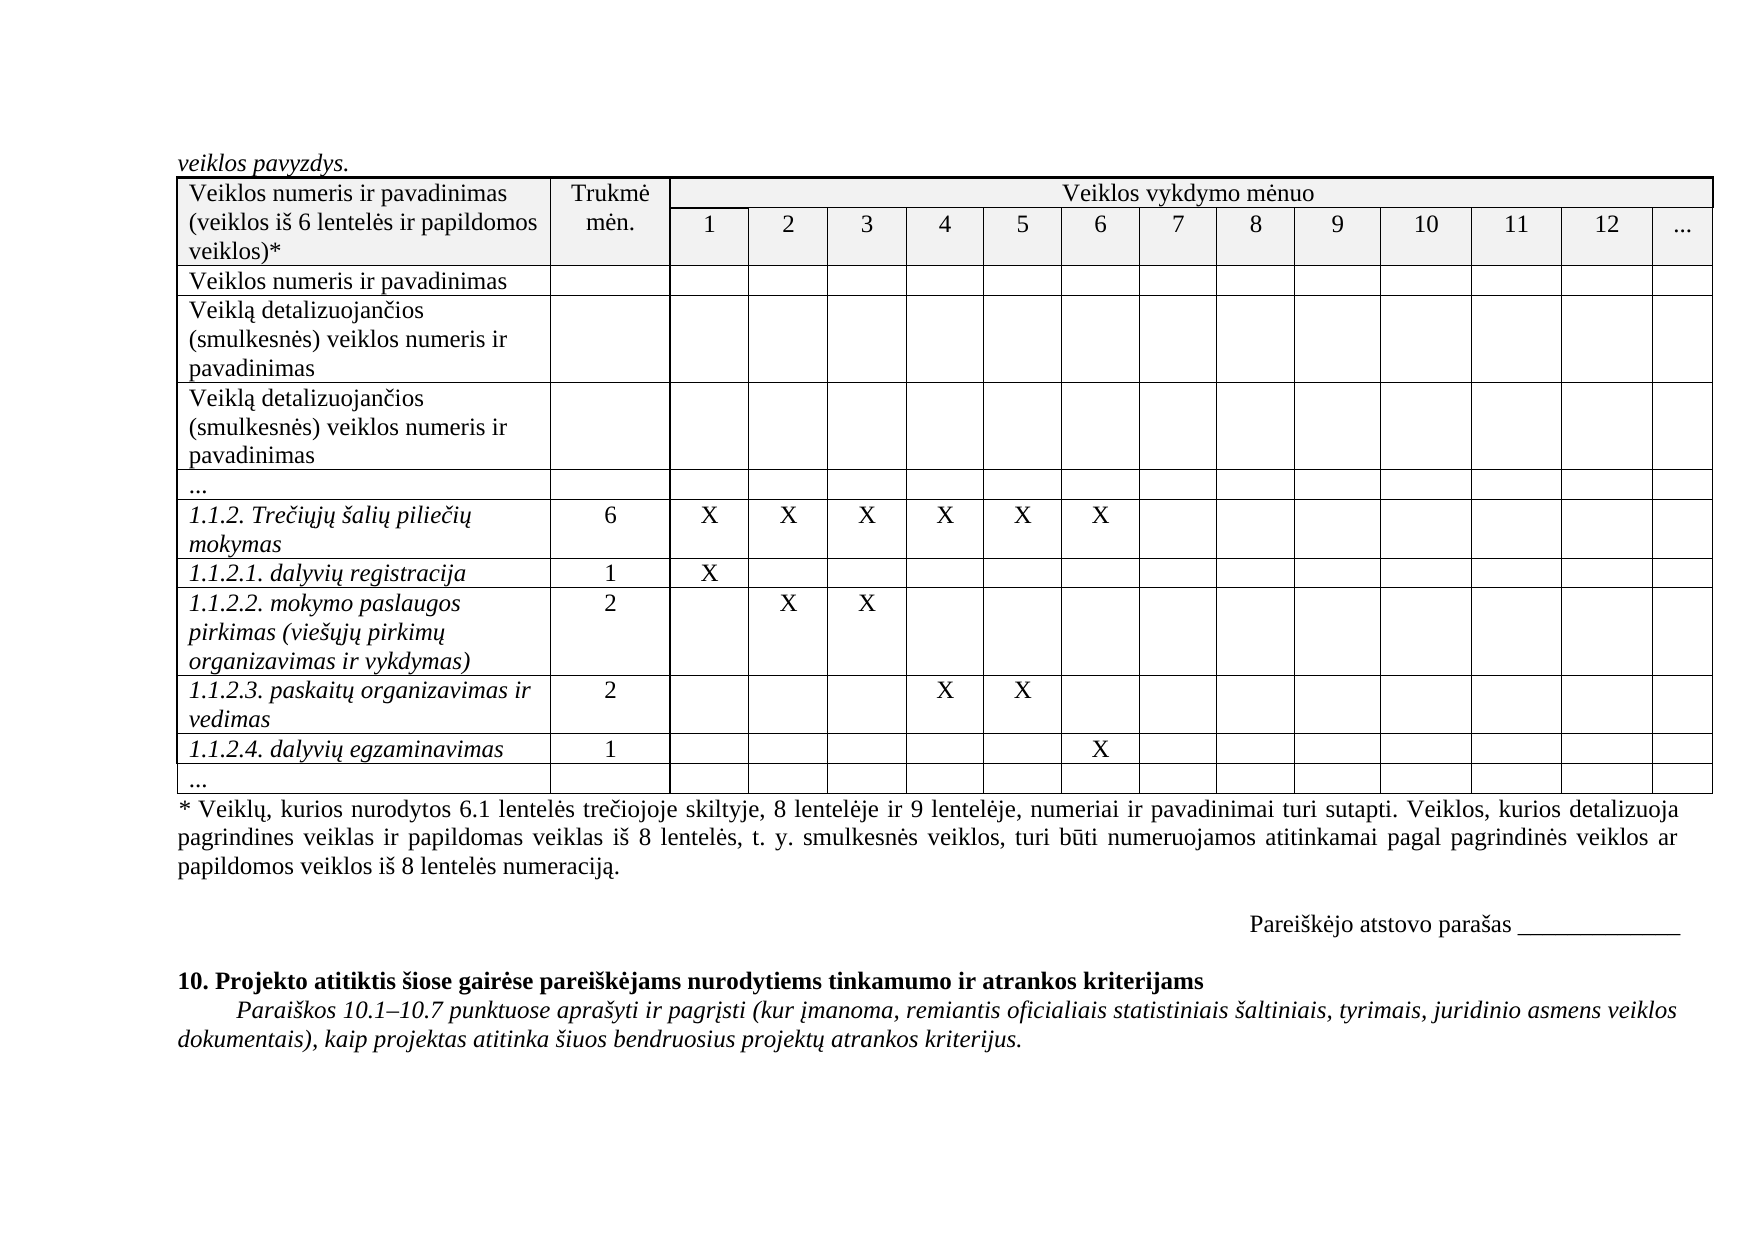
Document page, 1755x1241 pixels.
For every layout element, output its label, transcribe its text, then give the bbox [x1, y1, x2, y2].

table_cell [1140, 266, 1216, 294]
table_cell [1217, 588, 1294, 674]
table_cell [1653, 383, 1712, 469]
table_cell [1472, 500, 1561, 557]
table_cell [551, 764, 669, 793]
table_cell [1062, 676, 1139, 733]
table_cell X [907, 676, 983, 733]
table_cell [551, 383, 669, 469]
table_cell [1295, 676, 1380, 733]
table_cell [1653, 676, 1712, 733]
table_cell [907, 470, 983, 499]
table_cell 5 [984, 208, 1061, 265]
table_cell [1381, 296, 1471, 382]
table_cell [1381, 500, 1471, 557]
table_cell [1295, 588, 1380, 674]
table_cell [749, 676, 827, 733]
table_cell [1295, 383, 1380, 469]
table_cell [1653, 559, 1712, 587]
table_cell 11 [1472, 208, 1561, 265]
table_cell [1562, 559, 1652, 587]
table_cell [1140, 588, 1216, 674]
table_cell [1140, 734, 1216, 763]
table_cell 1.1.2.3. paskaitų organizavimas ir vedimas [178, 676, 550, 733]
table_cell [1653, 266, 1712, 294]
table_cell Veiklą detalizuojančios (smulkesnės) veiklos numeris ir pavadinimas [178, 383, 550, 469]
table_cell X [1062, 500, 1139, 557]
table_cell [984, 383, 1061, 469]
table_cell 1 [551, 734, 669, 763]
table_cell [828, 296, 906, 382]
text Paraiškos 10.1–10.7 punktuose aprašyti ir pagrįsti (kur įmanoma, remiantis oficialiais statistiniais šaltiniais, tyrimais, juridinio asmens veiklos dokumentais), kaip projektas atitinka šiuos bendruosius projektų atrankos kriterijus. [177, 995, 1680, 1052]
table_cell [749, 266, 827, 294]
table_cell ... [178, 764, 550, 793]
table_cell [1562, 266, 1652, 294]
table_cell [1217, 296, 1294, 382]
table_cell 12 [1562, 208, 1652, 265]
table_cell X [749, 500, 827, 557]
table_cell [749, 470, 827, 499]
table_cell [984, 588, 1061, 674]
table_cell [1562, 764, 1652, 793]
table_cell [828, 734, 906, 763]
table_cell Veiklą detalizuojančios (smulkesnės) veiklos numeris ir pavadinimas [178, 296, 550, 382]
table_cell [671, 383, 748, 469]
table_cell [1217, 734, 1294, 763]
table_cell Veiklos numeris ir pavadinimas [178, 266, 550, 294]
table_cell ... [178, 470, 550, 499]
table_cell X [828, 588, 906, 674]
table_cell X [671, 559, 748, 587]
table_cell [1295, 266, 1380, 294]
table_cell 8 [1217, 208, 1294, 265]
table_cell [1295, 764, 1380, 793]
table_cell [1381, 383, 1471, 469]
table_cell [1472, 764, 1561, 793]
table_cell [749, 559, 827, 587]
table_cell [749, 383, 827, 469]
table_cell [1653, 734, 1712, 763]
table_header Veiklos vykdymo mėnuo [671, 179, 1712, 207]
table_cell [1562, 588, 1652, 674]
table_cell [1062, 470, 1139, 499]
table_cell [1295, 559, 1380, 587]
table_cell 10 [1381, 208, 1471, 265]
table_cell [671, 266, 748, 294]
table_cell [1062, 559, 1139, 587]
text 10. Projekto atitiktis šiose gairėse pareiškėjams nurodytiems tinkamumo ir atrankos kriterijams [177, 966, 1680, 995]
text veiklos pavyzdys. [177, 148, 1680, 176]
table_cell [1562, 500, 1652, 557]
table_cell 1.1.2.1. dalyvių registracija [178, 559, 550, 587]
table_cell [1472, 588, 1561, 674]
table_cell [749, 296, 827, 382]
table_cell [1217, 500, 1294, 557]
table_cell [1653, 296, 1712, 382]
table_cell [1472, 559, 1561, 587]
table_cell [1062, 588, 1139, 674]
table_cell X [907, 500, 983, 557]
table_cell [1217, 559, 1294, 587]
table_cell 6 [1062, 208, 1139, 265]
table_header Veiklos numeris ir pavadinimas (veiklos iš 6 lentelės ir papildomos veiklos)* [178, 179, 550, 265]
table_cell [828, 470, 906, 499]
table_cell [907, 734, 983, 763]
table_cell [1295, 500, 1380, 557]
table_cell X [749, 588, 827, 674]
table_cell [749, 764, 827, 793]
table_cell [984, 296, 1061, 382]
table_cell [1381, 470, 1471, 499]
table_cell [1562, 470, 1652, 499]
table_cell [984, 266, 1061, 294]
table_header Trukmė mėn. [551, 179, 669, 265]
table_cell 9 [1295, 208, 1380, 265]
table_cell [984, 470, 1061, 499]
table_cell [1472, 676, 1561, 733]
table_cell [1217, 470, 1294, 499]
table_cell [1472, 296, 1561, 382]
table_cell [1140, 470, 1216, 499]
table_cell 2 [551, 676, 669, 733]
table_cell [984, 734, 1061, 763]
table_cell 7 [1140, 208, 1216, 265]
table_cell [1295, 296, 1380, 382]
table_cell [1381, 734, 1471, 763]
table_cell X [1062, 734, 1139, 763]
table_cell [1140, 383, 1216, 469]
table_cell 4 [907, 208, 983, 265]
table_cell [1381, 764, 1471, 793]
table_cell [1653, 588, 1712, 674]
table_cell [671, 676, 748, 733]
table_cell [1562, 676, 1652, 733]
table_cell [1140, 676, 1216, 733]
table_cell [907, 588, 983, 674]
table_cell [828, 676, 906, 733]
table_cell [1472, 734, 1561, 763]
table_cell [1381, 676, 1471, 733]
table_cell [907, 383, 983, 469]
table_cell [1295, 470, 1380, 499]
table_cell [1140, 559, 1216, 587]
table_cell [1140, 500, 1216, 557]
table_cell 1 [671, 209, 748, 265]
table_cell [1217, 383, 1294, 469]
table_cell [1653, 764, 1712, 793]
table_cell [907, 764, 983, 793]
table_cell [1562, 734, 1652, 763]
table_cell [1217, 764, 1294, 793]
table_cell [828, 559, 906, 587]
table_cell [984, 764, 1061, 793]
table_cell ... [1653, 208, 1712, 265]
table_cell [907, 296, 983, 382]
table_cell [1217, 266, 1294, 294]
table_cell [1381, 588, 1471, 674]
table_cell [1653, 500, 1712, 557]
table_cell [671, 734, 748, 763]
table_cell [551, 296, 669, 382]
table_cell [1217, 676, 1294, 733]
table_cell [551, 470, 669, 499]
table_cell [1062, 296, 1139, 382]
table_cell 2 [551, 588, 669, 674]
table_cell [1140, 296, 1216, 382]
table_cell [1381, 559, 1471, 587]
table_cell [828, 764, 906, 793]
table_cell [1062, 383, 1139, 469]
table_cell 1.1.2.2. mokymo paslaugos pirkimas (viešųjų pirkimų organizavimas ir vykdymas) [178, 588, 550, 674]
table_cell [1472, 266, 1561, 294]
table_cell [551, 266, 669, 294]
table_cell X [984, 500, 1061, 557]
table_cell [749, 734, 827, 763]
table_cell [828, 266, 906, 294]
table_cell [671, 296, 748, 382]
table_cell [1062, 266, 1139, 294]
table_cell [1562, 383, 1652, 469]
table_cell 2 [749, 208, 827, 265]
table_cell [907, 266, 983, 294]
table_cell 1 [551, 559, 669, 587]
table_cell 1.1.2. Trečiųjų šalių piliečių mokymas [178, 500, 550, 557]
table_cell X [671, 500, 748, 557]
table_cell X [984, 676, 1061, 733]
table_cell [984, 559, 1061, 587]
text * Veiklų, kurios nurodytos 6.1 lentelės trečiojoje skiltyje, 8 lentelėje ir 9 lentelėje, numeriai ir pavadinimai turi sutapti. Veiklos, kurios detalizuoja pagrindines veiklas ir papildomas veiklas iš 8 lentelės, t. y. smulkesnės veiklos, turi būti numeruojamos atitinkamai pagal pagrindinės veiklos ar papildomos veiklos iš 8 lentelės numeraciją. [177, 794, 1680, 880]
table_cell [671, 588, 748, 674]
table_cell [1140, 764, 1216, 793]
table_cell [1062, 764, 1139, 793]
table_cell [671, 764, 748, 793]
table_cell [1562, 296, 1652, 382]
table_cell 1.1.2.4. dalyvių egzaminavimas [178, 734, 550, 763]
table_cell 3 [828, 208, 906, 265]
table_cell [1472, 470, 1561, 499]
table_cell X [828, 500, 906, 557]
table_cell [1381, 266, 1471, 294]
text Pareiškėjo atstovo parašas _____________ [177, 909, 1680, 937]
table_cell [671, 470, 748, 499]
table_cell [907, 559, 983, 587]
table_cell [1472, 383, 1561, 469]
table_cell [828, 383, 906, 469]
table_cell [1295, 734, 1380, 763]
table_cell 6 [551, 500, 669, 557]
table_cell [1653, 470, 1712, 499]
